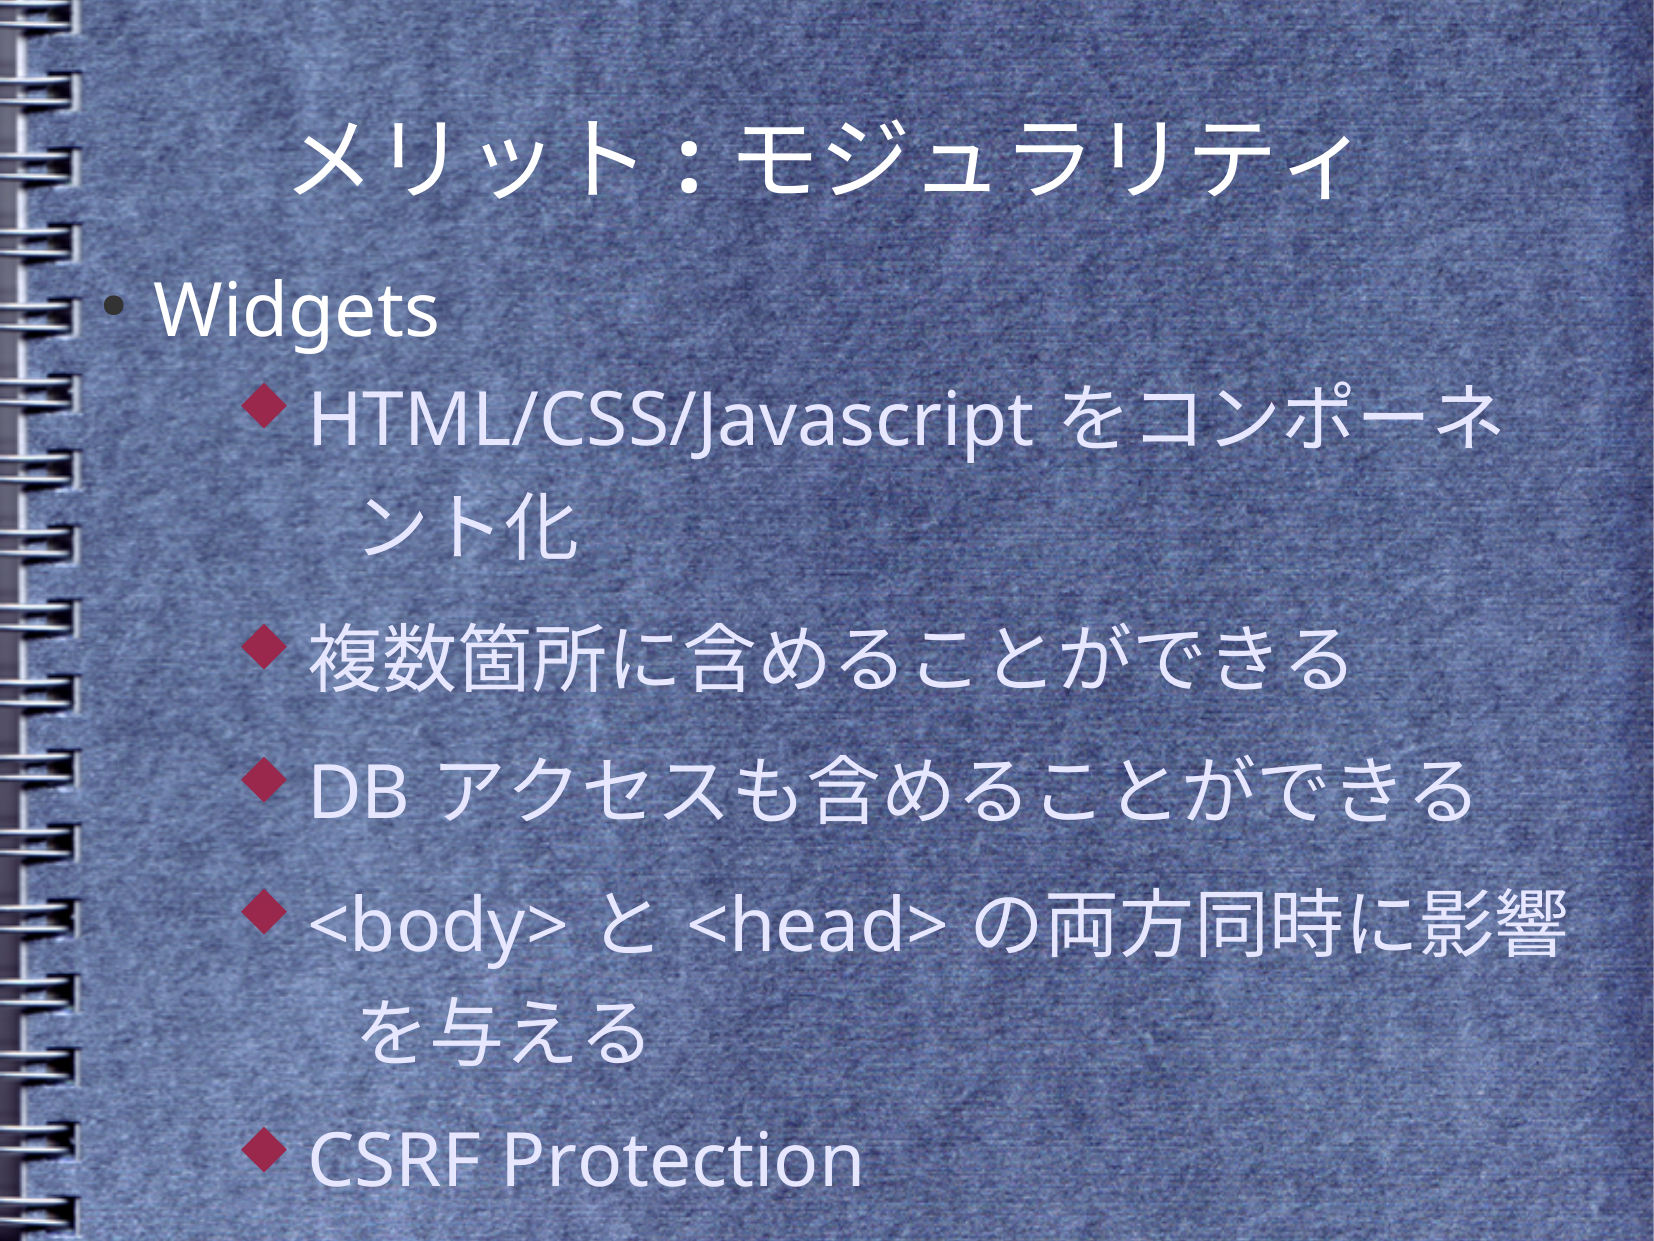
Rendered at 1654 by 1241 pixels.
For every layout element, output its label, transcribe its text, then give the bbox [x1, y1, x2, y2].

title メリット:モジュラリティ [82, 49, 1571, 256]
list Widgets HTML/CSS/Javascriptをコンポーネント化 複数箇所に含めることができる DBアクセスも含めることができる <body>と<head>の両方同時に影響を与える CSRF Protection [82, 256, 1571, 1217]
picture [0, 0, 1654, 1241]
